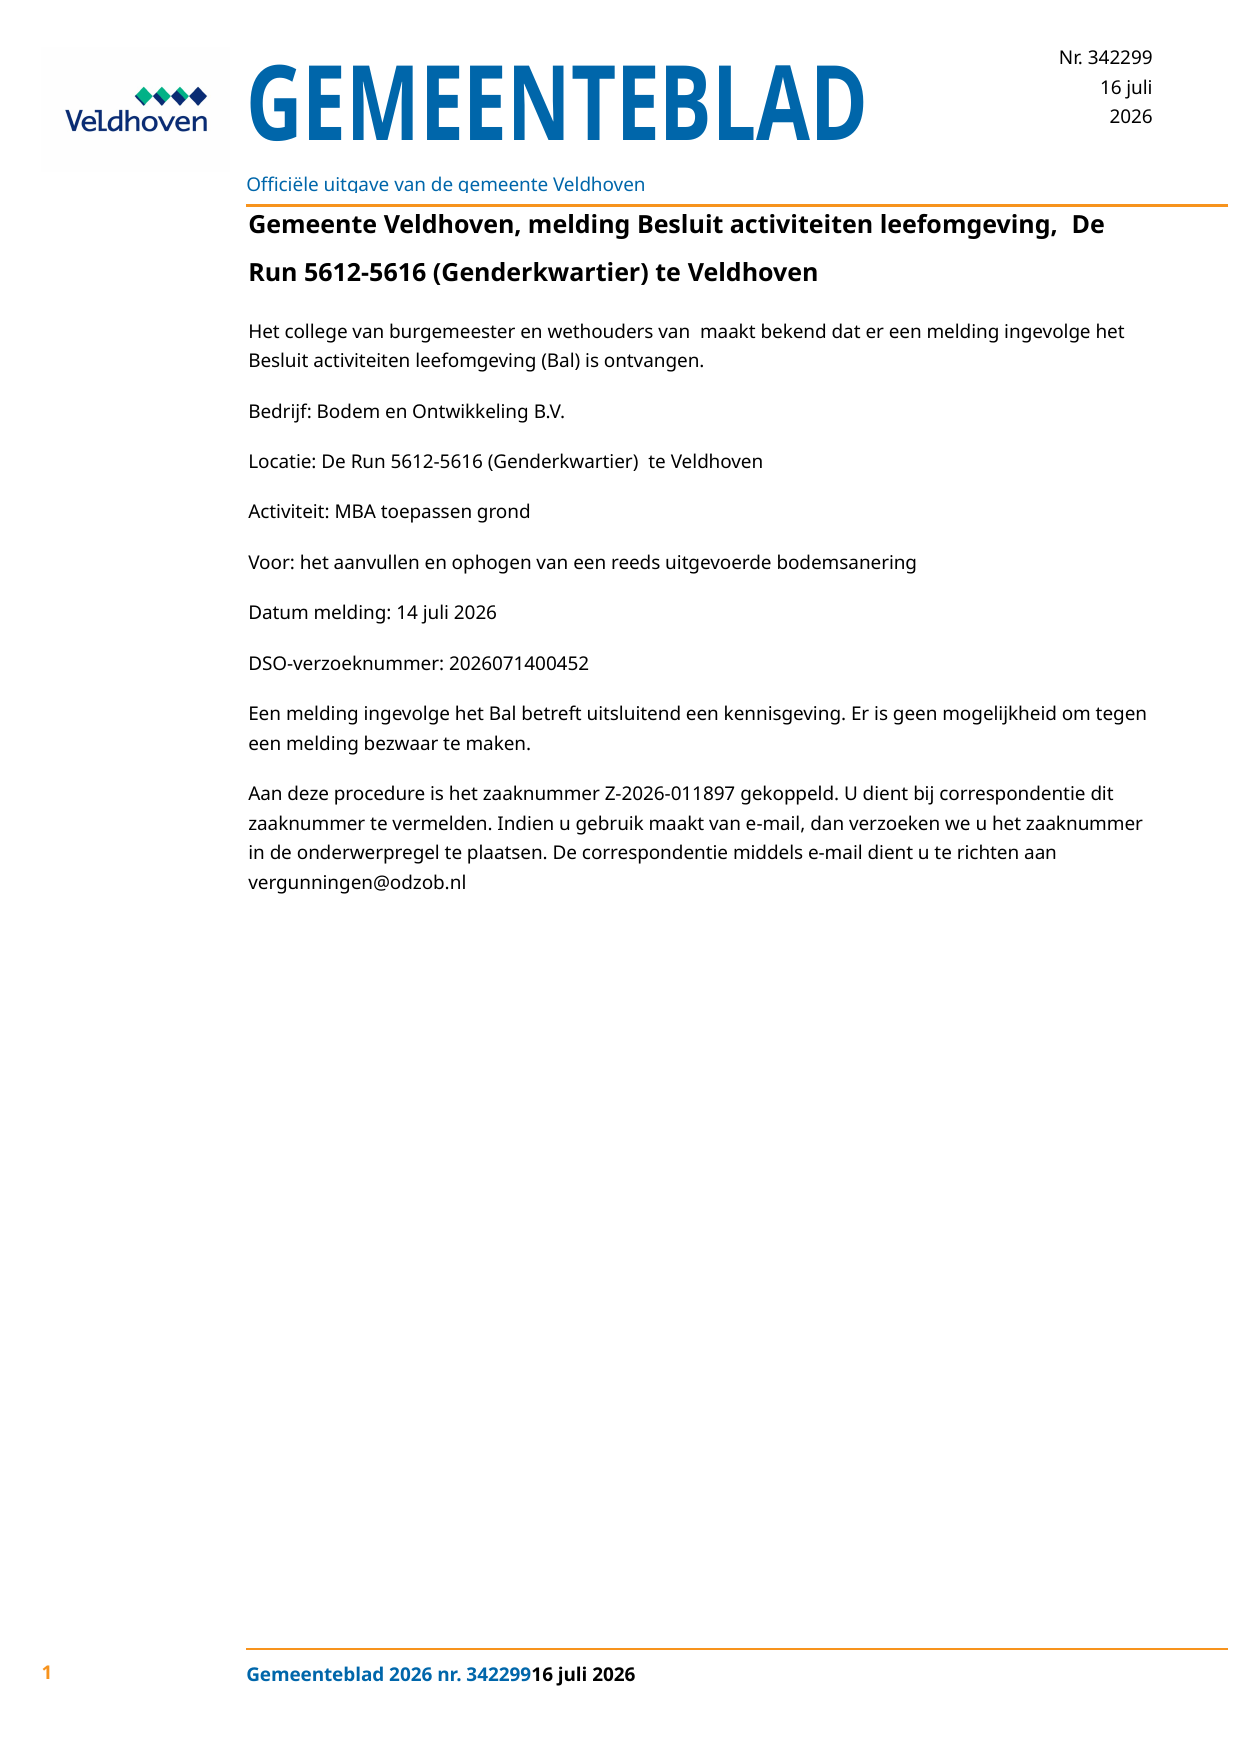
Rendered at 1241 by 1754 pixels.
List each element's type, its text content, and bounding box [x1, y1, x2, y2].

picture [41, 47, 231, 172]
text Een melding ingevolge het Bal betreft uitsluitend een kennisgeving. Er is geen mogelijkheid om tegen een melding bezwaar te maken. [248, 700, 1152, 756]
text Gemeente ​Veldhoven, melding Besluit activiteiten leefomgeving, ​ ​​De Run 5612-5616 (Genderkwartier) te ​Veldhoven [248, 207, 1152, 288]
text Het college van burgemeester en wethouders van ​ maakt bekend dat er een melding ingevolge het Besluit activiteiten leefomgeving (Bal) is ontvangen. [248, 318, 1152, 373]
text DSO-verzoeknummer: 2026071400452 [248, 650, 1152, 676]
text Aan deze procedure is het zaaknummer Z-2026-011897 gekoppeld. U dient bij correspondentie dit zaaknummer te vermelden. Indien u gebruik maakt van e-mail, dan verzoeken we u het zaaknummer in de onderwerpregel te plaatsen. De correspondentie middels e-mail dient u te richten aan vergunningen@odzob.nl [248, 780, 1152, 895]
text Datum melding: 14 juli 2026 [248, 599, 1152, 625]
text Activiteit: MBA toepassen grond [248, 499, 1152, 524]
text Voor: het aanvullen en ophogen van een reeds uitgevoerde bodemsanering [248, 549, 1152, 575]
text Locatie: De Run 5612-5616 (Genderkwartier​) ​​ te ​Veldhoven [248, 448, 1152, 474]
text Bedrijf: Bodem en Ontwikkeling B.V. [248, 398, 1152, 424]
